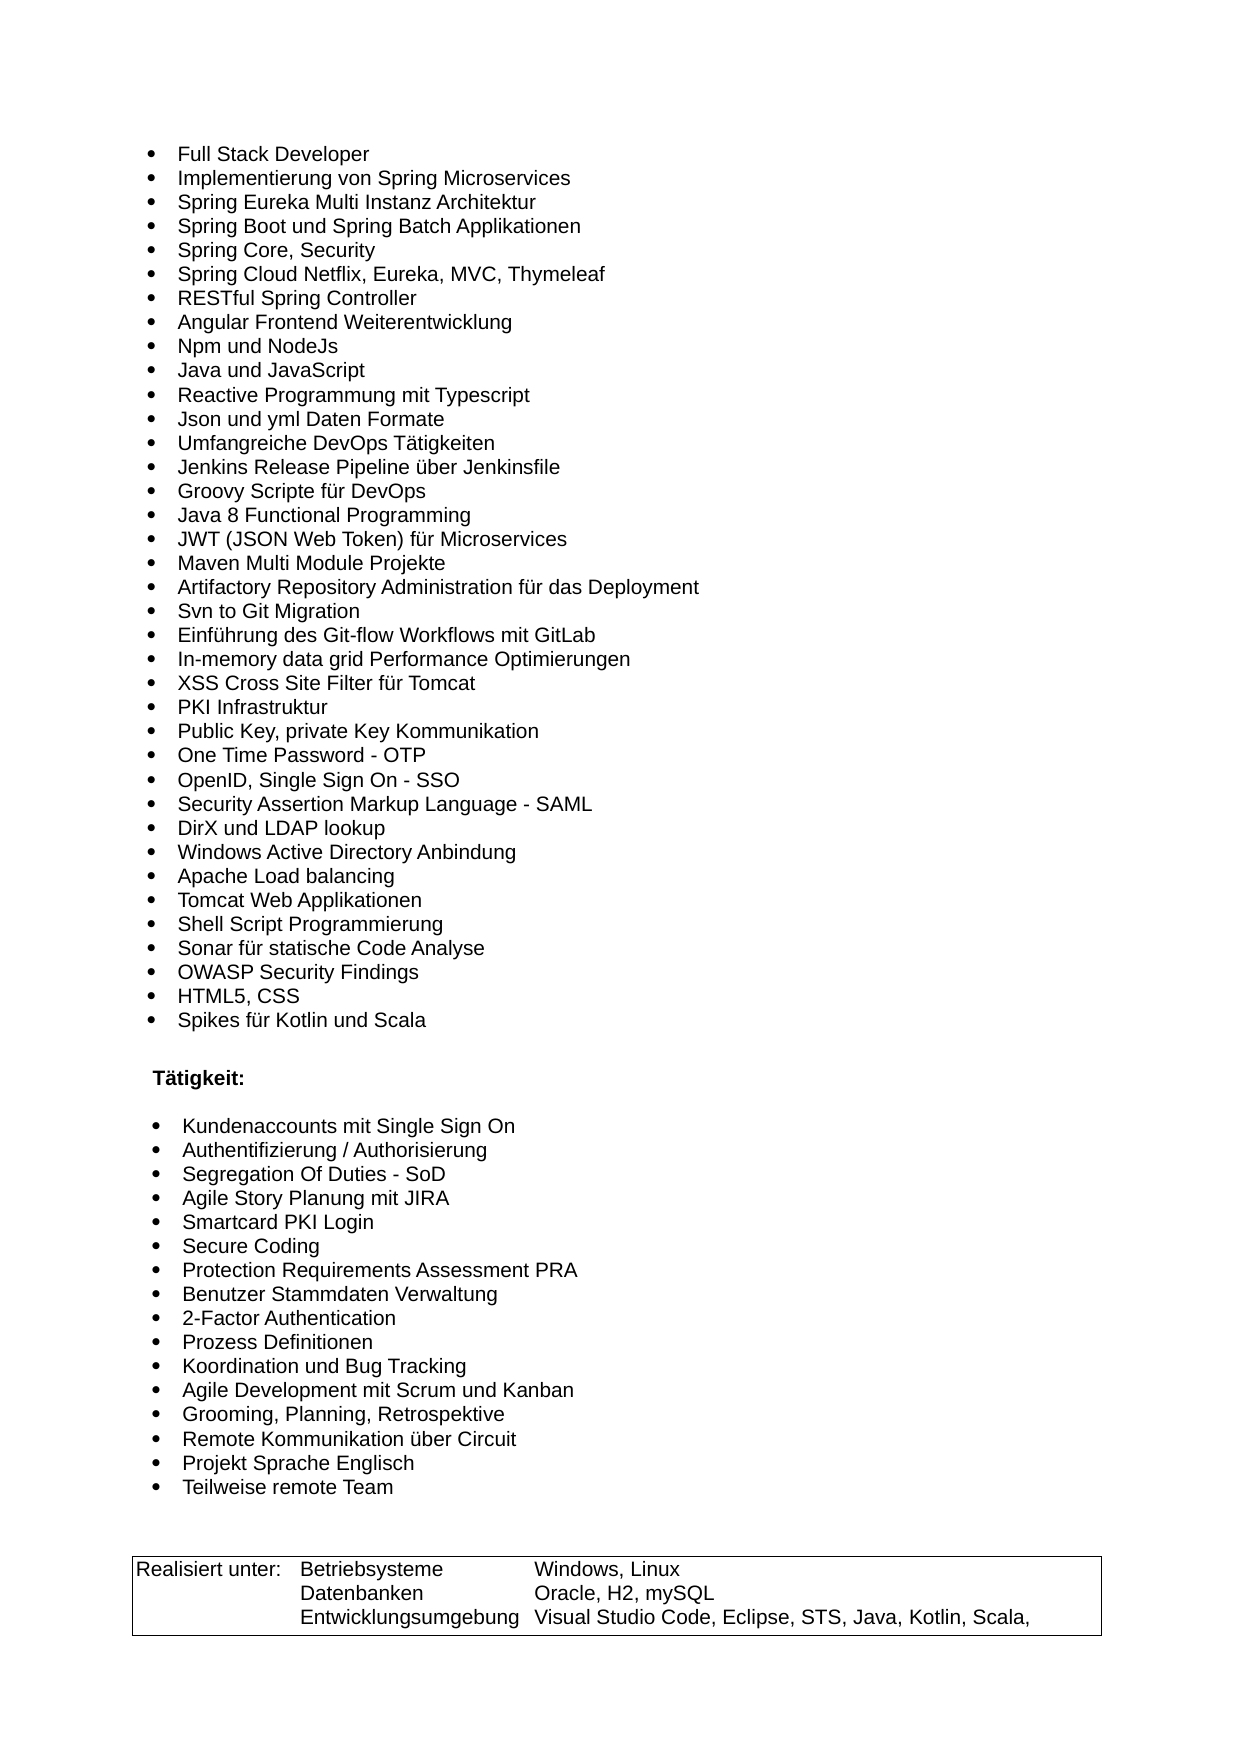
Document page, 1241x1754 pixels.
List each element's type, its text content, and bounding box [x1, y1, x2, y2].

list JWT (JSON Web Token) für Microservices [148, 527, 1110, 551]
list Json und yml Daten Formate [148, 406, 1110, 431]
list Grooming, Planning, Retrospektive [152, 1402, 1110, 1426]
list Npm und NodeJs [148, 334, 1110, 358]
list Spring Cloud Netflix, Eureka, MVC, Thymeleaf [148, 262, 1110, 286]
list Jenkins Release Pipeline über Jenkinsfile [148, 454, 1110, 479]
list Sonar für statische Code Analyse [148, 936, 1110, 960]
list One Time Password - OTP [148, 743, 1110, 767]
table_header Betriebsysteme Datenbanken [297, 1557, 531, 1605]
list OWASP Security Findings [148, 960, 1110, 984]
list HTML5, CSS [148, 984, 1110, 1008]
list Spring Boot und Spring Batch Applikationen [148, 214, 1110, 238]
list Tomcat Web Applikationen [148, 888, 1110, 912]
list Agile Story Planung mit JIRA [152, 1186, 1110, 1210]
list Projekt Sprache Englisch [152, 1450, 1110, 1474]
list Secure Coding [152, 1234, 1110, 1258]
list Java und JavaScript [148, 358, 1110, 382]
list Koordination und Bug Tracking [152, 1354, 1110, 1378]
list Artifactory Repository Administration für das Deployment [148, 575, 1110, 599]
table_cell Visual Studio Code, Eclipse, STS, Java, Kotlin, Scala, [531, 1605, 1101, 1635]
list PKI Infrastruktur [148, 695, 1110, 719]
list Agile Development mit Scrum und Kanban [152, 1378, 1110, 1402]
list Svn to Git Migration [148, 599, 1110, 623]
table_cell Entwicklungsumgebung [297, 1605, 531, 1635]
list XSS Cross Site Filter für Tomcat [148, 671, 1110, 695]
list Reactive Programmung mit Typescript [148, 382, 1110, 406]
list Spring Eureka Multi Instanz Architektur [148, 190, 1110, 214]
list Spikes für Kotlin und Scala [148, 1008, 1110, 1032]
list Windows Active Directory Anbindung [148, 839, 1110, 864]
list Segregation Of Duties - SoD [152, 1162, 1110, 1186]
list Kundenaccounts mit Single Sign On [152, 1113, 1110, 1138]
list Maven Multi Module Projekte [148, 551, 1110, 575]
list Shell Script Programmierung [148, 912, 1110, 936]
list Public Key, private Key Kommunikation [148, 719, 1110, 743]
list Remote Kommunikation über Circuit [152, 1426, 1110, 1450]
list Java 8 Functional Programming [148, 503, 1110, 527]
list Implementierung von Spring Microservices [148, 166, 1110, 190]
list Einführung des Git-flow Workflows mit GitLab [148, 623, 1110, 647]
list Authentifizierung / Authorisierung [152, 1138, 1110, 1162]
list Umfangreiche DevOps Tätigkeiten [148, 431, 1110, 454]
list Protection Requirements Assessment PRA [152, 1258, 1110, 1282]
text Tätigkeit: [152, 1066, 1110, 1089]
list In-memory data grid Performance Optimierungen [148, 647, 1110, 671]
table_header Realisiert unter: [133, 1557, 297, 1605]
list Benutzer Stammdaten Verwaltung [152, 1282, 1110, 1306]
list Teilweise remote Team [152, 1474, 1110, 1498]
list Spring Core, Security [148, 238, 1110, 262]
table_cell [133, 1605, 297, 1635]
list Apache Load balancing [148, 864, 1110, 888]
list Smartcard PKI Login [152, 1210, 1110, 1234]
list Angular Frontend Weiterentwicklung [148, 310, 1110, 334]
list 2-Factor Authentication [152, 1306, 1110, 1330]
table_header Windows, Linux Oracle, H2, mySQL [531, 1557, 1101, 1605]
list OpenID, Single Sign On - SSO [148, 767, 1110, 791]
list RESTful Spring Controller [148, 286, 1110, 310]
list Prozess Definitionen [152, 1330, 1110, 1354]
list DirX und LDAP lookup [148, 816, 1110, 839]
list Security Assertion Markup Language - SAML [148, 791, 1110, 816]
list Groovy Scripte für DevOps [148, 479, 1110, 503]
list Full Stack Developer [148, 142, 1110, 166]
